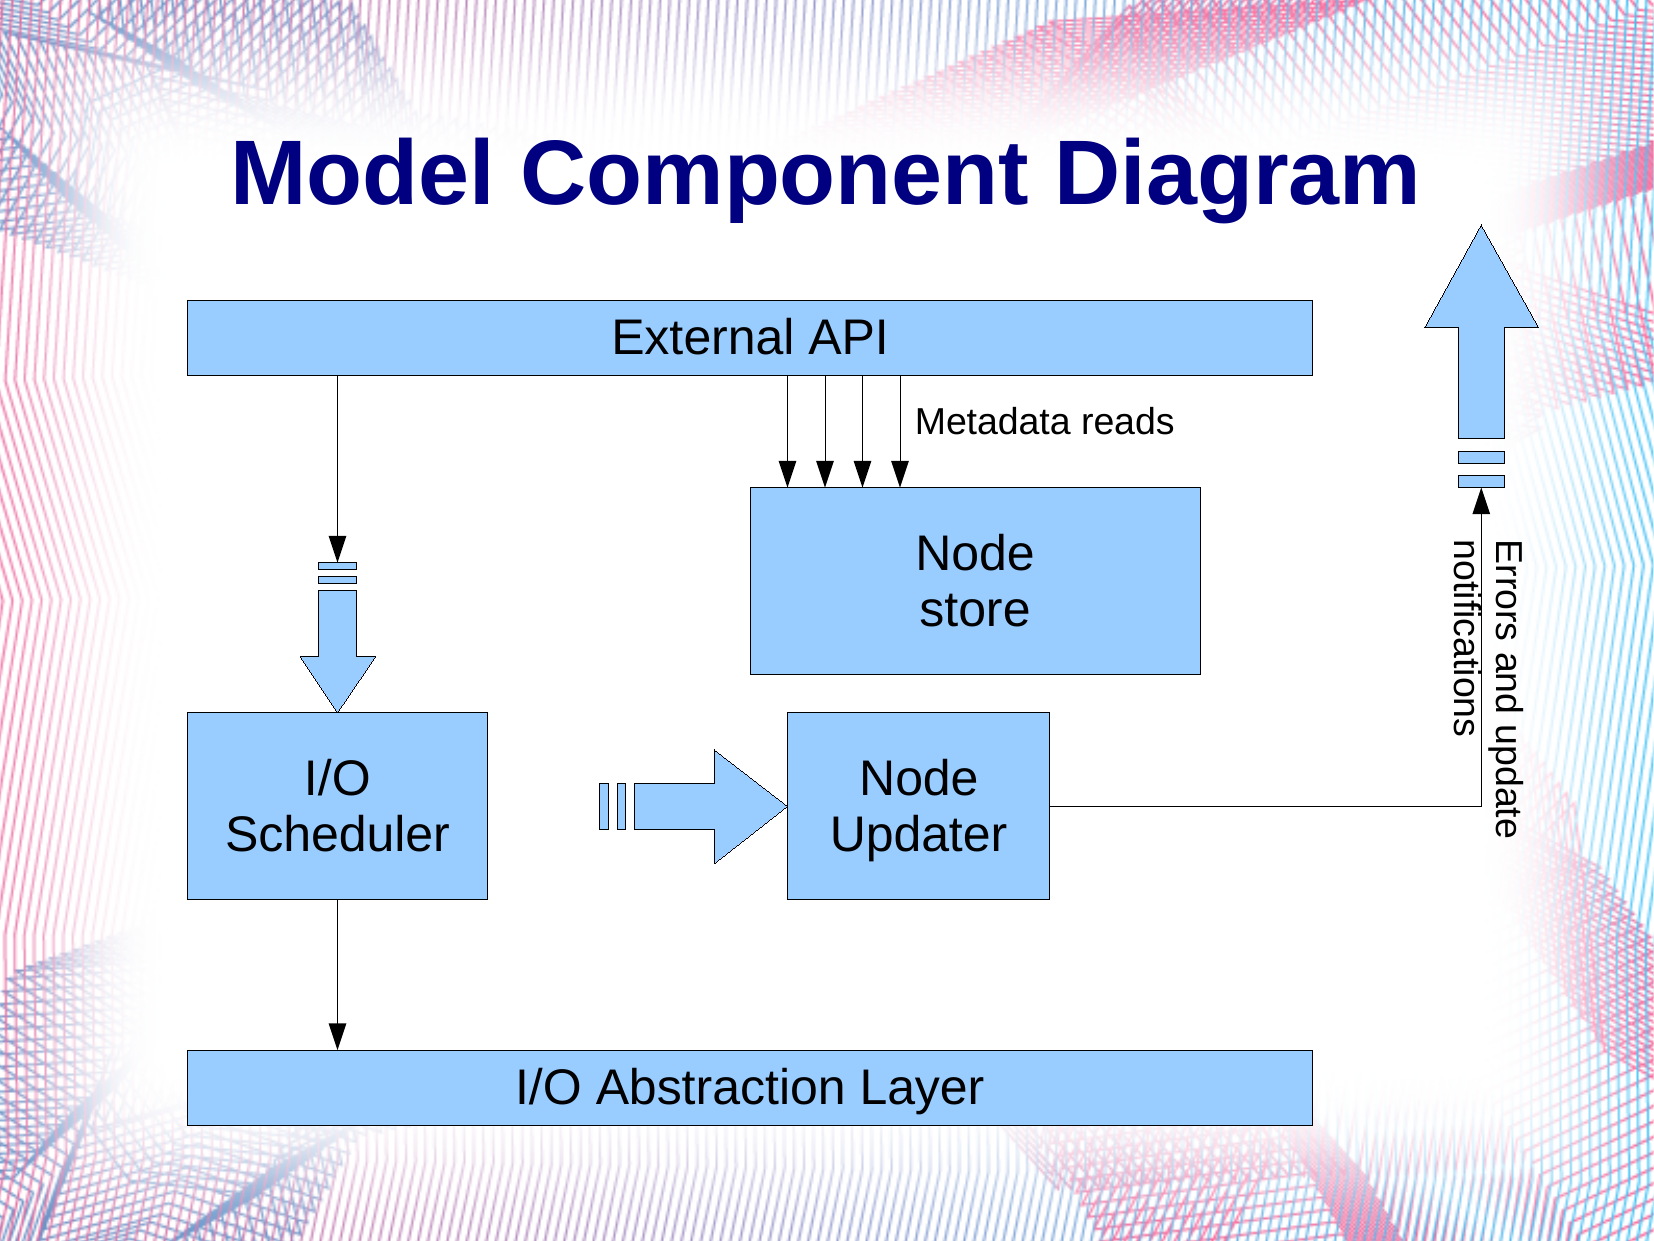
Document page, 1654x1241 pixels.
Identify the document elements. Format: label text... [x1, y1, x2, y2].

text_box [1424, 224, 1539, 439]
text_box I/O Scheduler [187, 712, 488, 900]
text_box [599, 783, 609, 830]
title Model Component Diagram [118, 88, 1536, 257]
text_box Metadata reads [900, 393, 1190, 451]
text_box [634, 749, 787, 864]
text_box [318, 576, 357, 584]
text_box External API [187, 300, 1313, 376]
text_box [300, 590, 376, 712]
text_box [1458, 451, 1505, 464]
text_box Errors and update notifications [1465, 525, 1538, 1048]
text_box Node store [750, 487, 1201, 675]
text_box [318, 562, 357, 570]
text_box [1458, 475, 1505, 488]
text_box Errors and update notifications [1465, 525, 1481, 806]
picture [0, 0, 1654, 1241]
text_box Node Updater [787, 712, 1050, 900]
text_box I/O Abstraction Layer [187, 1050, 1313, 1126]
text_box [617, 783, 626, 830]
